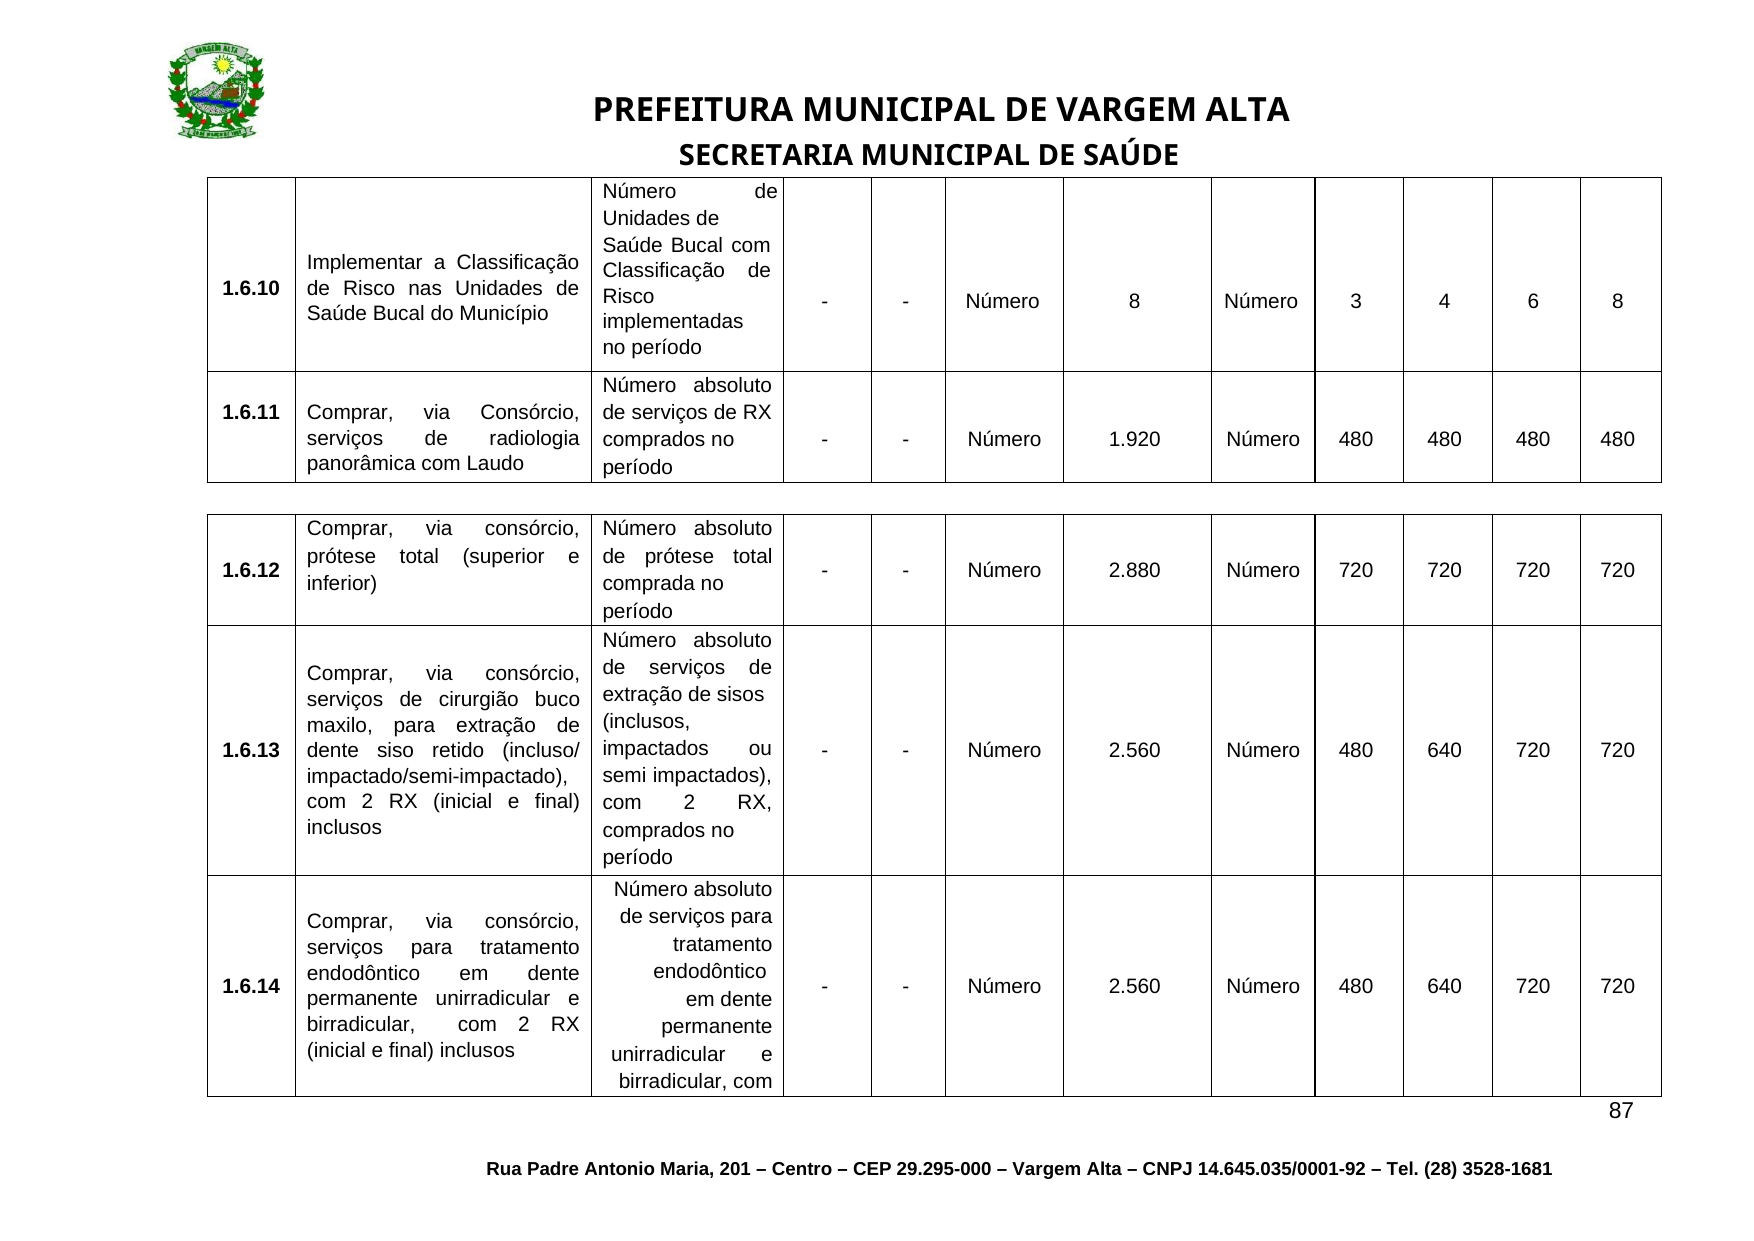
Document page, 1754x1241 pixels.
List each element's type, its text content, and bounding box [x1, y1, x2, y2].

table_cell 480 [1493, 372, 1580, 482]
table_cell 1.6.13 [208, 626, 295, 874]
table_cell 8 [1064, 178, 1211, 371]
table_cell 640 [1404, 876, 1492, 1096]
table_cell 8 [1581, 178, 1661, 371]
table_cell - [872, 876, 945, 1096]
table_header 720 [1581, 515, 1661, 625]
table_cell Número [946, 372, 1063, 482]
table_cell 3 [1316, 178, 1403, 371]
table_cell - [872, 372, 945, 482]
table_cell Comprar, via consórcio, serviços para tratamento endodôntico em dente permanente unirradicular e birradicular, com 2 RX (inicial e final) inclusos [296, 876, 591, 1096]
table_cell 1.6.10 [208, 178, 295, 371]
table_cell Número [946, 178, 1063, 371]
table_cell 480 [1316, 626, 1403, 874]
table_header Número absoluto de prótese total comprada no período [592, 515, 783, 625]
table_cell Comprar, via Consórcio, serviços de radiologia panorâmica com Laudo [296, 372, 591, 482]
table_header Número [1212, 515, 1314, 625]
table_header 1.6.12 [208, 515, 295, 625]
table_cell 2.560 [1064, 626, 1211, 874]
table_cell 480 [1316, 372, 1403, 482]
table_header 720 [1316, 515, 1403, 625]
table_cell - [784, 178, 871, 371]
table_cell 480 [1581, 372, 1661, 482]
table_cell Número absoluto de serviços para tratamento endodôntico em dente permanente unirradicular e birradicular, com [592, 876, 783, 1096]
table_header Comprar, via consórcio, prótese total (superior e inferior) [296, 515, 591, 625]
table_header 720 [1404, 515, 1492, 625]
table_cell Número [1212, 876, 1314, 1096]
table_cell - [784, 876, 871, 1096]
table_cell - [784, 372, 871, 482]
table_cell 1.920 [1064, 372, 1211, 482]
table_cell Número absoluto de serviços de extração de sisos (inclusos, impactados ou semi impactados), com 2 RX, comprados no período [592, 626, 783, 874]
table_cell Número [946, 876, 1063, 1096]
table_cell Número [1212, 626, 1314, 874]
table_cell 1.6.11 [208, 372, 295, 482]
table_cell - [872, 626, 945, 874]
table_cell 720 [1581, 626, 1661, 874]
table_cell 2.560 [1064, 876, 1211, 1096]
table_header 2.880 [1064, 515, 1211, 625]
table_cell 480 [1316, 876, 1403, 1096]
table_cell 6 [1493, 178, 1580, 371]
table_cell Implementar a Classificação de Risco nas Unidades de Saúde Bucal do Município [296, 178, 591, 371]
table_cell 1.6.14 [208, 876, 295, 1096]
table_cell Número absoluto de serviços de RX comprados no período [592, 372, 783, 482]
table_cell 480 [1404, 372, 1492, 482]
table_header - [784, 515, 871, 625]
table_cell 640 [1404, 626, 1492, 874]
table_cell Comprar, via consórcio, serviços de cirurgião buco maxilo, para extração de dente siso retido (incluso/ impactado/semi-impactado), com 2 RX (inicial e final) inclusos [296, 626, 591, 874]
table_cell 4 [1404, 178, 1492, 371]
table_header - [872, 515, 945, 625]
table_cell - [872, 178, 945, 371]
table_cell - [784, 626, 871, 874]
table_cell 720 [1493, 876, 1580, 1096]
table_cell Número de Unidades de Saúde Bucal com Classificação de Risco implementadas no período [592, 178, 783, 371]
table_header 720 [1493, 515, 1580, 625]
table_header Número [946, 515, 1063, 625]
table_cell 720 [1581, 876, 1661, 1096]
table_cell Número [1212, 372, 1314, 482]
table_cell Número [1212, 178, 1314, 371]
table_cell Número [946, 626, 1063, 874]
table_cell 720 [1493, 626, 1580, 874]
